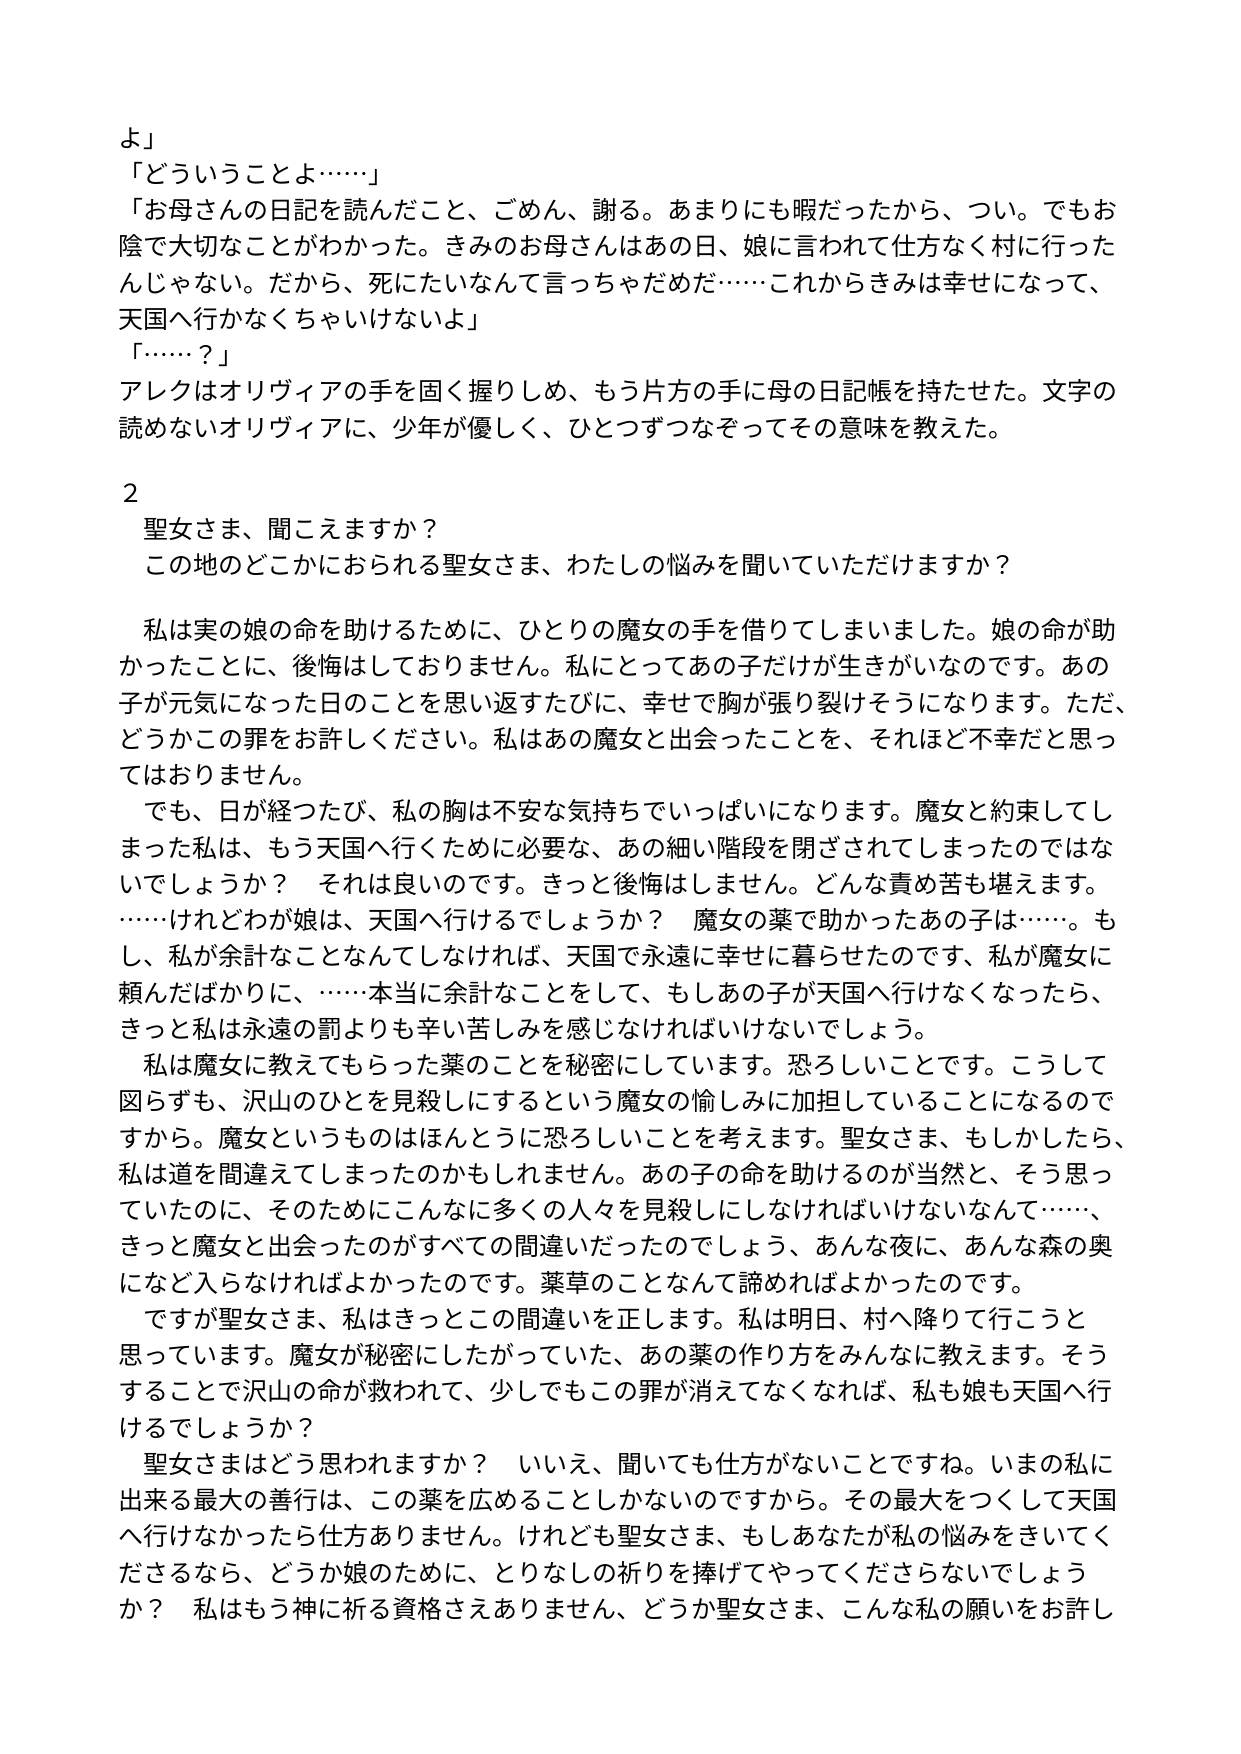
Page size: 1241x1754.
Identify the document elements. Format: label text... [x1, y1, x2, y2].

text 私は魔女に教えてもらった薬のことを秘密にしています。恐ろしいことです。こうして図らずも、沢山のひとを見殺しにするという魔女の愉しみに加担していることになるのですから。魔女というものはほんとうに恐ろしいことを考えます。聖女さま、もしかしたら、私は道を間違えてしまったのかもしれません。あの子の命を助けるのが当然と、そう思っていたのに、そのためにこんなに多くの人々を見殺しにしなければいけないなんて……、きっと魔女と出会ったのがすべての間違いだったのでしょう、あんな夜に、あんな森の奥になど入らなければよかったのです。薬草のことなんて諦めればよかったのです。 [118, 1046, 1122, 1299]
text アレクはオリヴィアの手を固く握りしめ、もう片方の手に母の日記帳を持たせた。文字の読めないオリヴィアに、少年が優しく、ひとつずつなぞってその意味を教えた。 [118, 372, 1122, 444]
text 私は実の娘の命を助けるために、ひとりの魔女の手を借りてしまいました。娘の命が助かったことに、後悔はしておりません。私にとってあの子だけが生きがいなのです。あの子が元気になった日のことを思い返すたびに、幸せで胸が張り裂けそうになります。ただ、どうかこの罪をお許しください。私はあの魔女と出会ったことを、それほど不幸だと思ってはおりません。 [118, 611, 1122, 792]
text 聖女さまはどう思われますか？ いいえ、聞いても仕方がないことですね。いまの私に出来る最大の善行は、この薬を広めることしかないのですから。その最大をつくして天国へ行けなかったら仕方ありません。けれども聖女さま、もしあなたが私の悩みをきいてくださるなら、どうか娘のために、とりなしの祈りを捧げてやってくださらないでしょうか？ 私はもう神に祈る資格さえありません、どうか聖女さま、こんな私の願いをお許し [118, 1444, 1122, 1626]
text ２ [118, 473, 1122, 509]
text よ」 [118, 118, 1122, 154]
text 「……？」 [118, 336, 1122, 372]
text この地のどこかにおられる聖女さま、わたしの悩みを聞いていただけますか？ [118, 546, 1122, 582]
text 聖女さま、聞こえますか？ [118, 509, 1122, 546]
text でも、日が経つたび、私の胸は不安な気持ちでいっぱいになります。魔女と約束してしまった私は、もう天国へ行くために必要な、あの細い階段を閉ざされてしまったのではないでしょうか？ それは良いのです。きっと後悔はしません。どんな責め苦も堪えます。……けれどわが娘は、天国へ行けるでしょうか？ 魔女の薬で助かったあの子は……。もし、私が余計なことなんてしなければ、天国で永遠に幸せに暮らせたのです、私が魔女に頼んだばかりに、……本当に余計なことをして、もしあの子が天国へ行けなくなったら、きっと私は永遠の罰よりも辛い苦しみを感じなければいけないでしょう。 [118, 792, 1122, 1046]
text 「お母さんの日記を読んだこと、ごめん、謝る。あまりにも暇だったから、つい。でもお陰で大切なことがわかった。きみのお母さんはあの日、娘に言われて仕方なく村に行ったんじゃない。だから、死にたいなんて言っちゃだめだ……これからきみは幸せになって、天国へ行かなくちゃいけないよ」 [118, 191, 1122, 336]
text 「どういうことよ……」 [118, 154, 1122, 191]
text ですが聖女さま、私はきっとこの間違いを正します。私は明日、村へ降りて行こうと思っています。魔女が秘密にしたがっていた、あの薬の作り方をみんなに教えます。そうすることで沢山の命が救われて、少しでもこの罪が消えてなくなれば、私も娘も天国へ行けるでしょうか？ [118, 1299, 1122, 1444]
